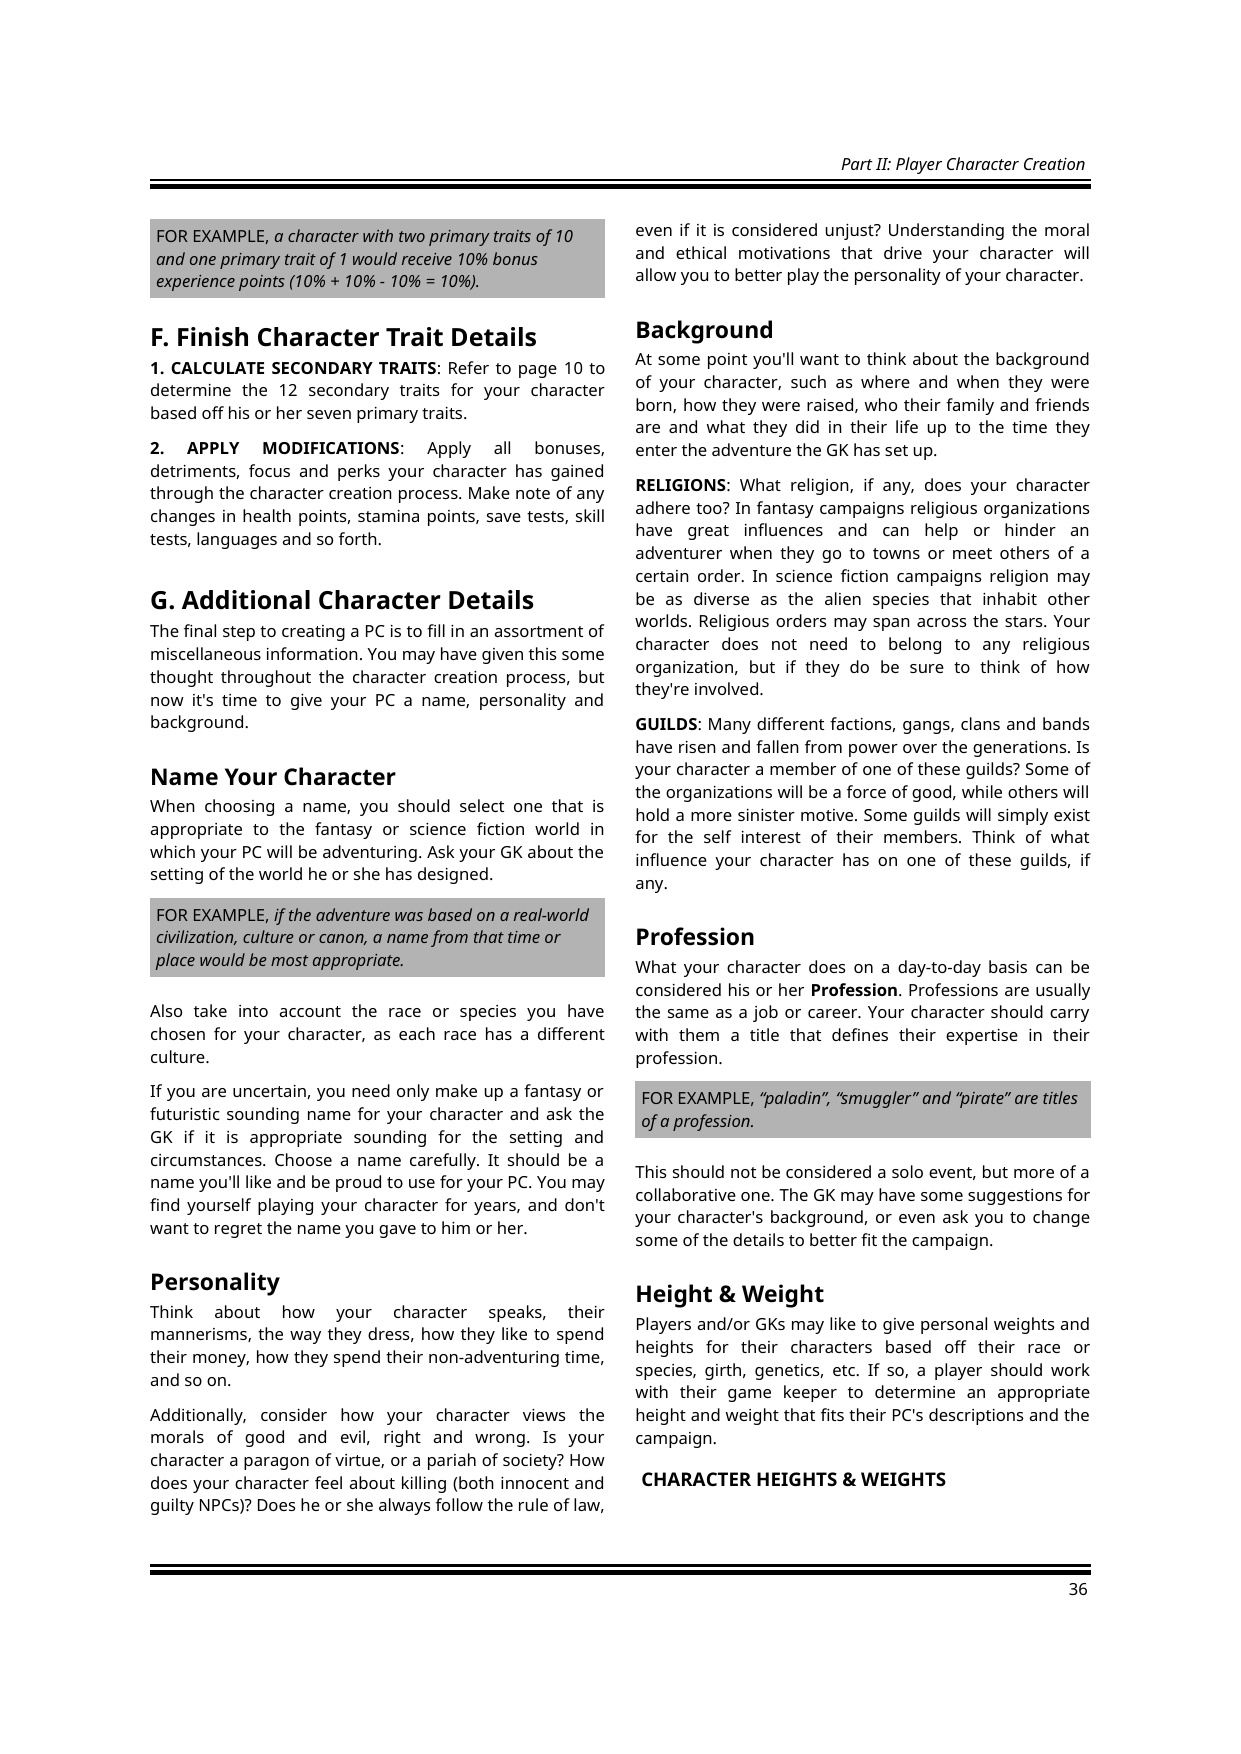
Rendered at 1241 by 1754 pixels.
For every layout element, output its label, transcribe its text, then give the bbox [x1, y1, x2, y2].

text This should not be considered a solo event, but more of a collaborative one. The GK may have some suggestions for your character's background, or even ask you to change some of the details to better fit the campaign. [635, 1138, 1091, 1251]
table_header FOR EXAMPLE, a character with two primary traits of 10 and one primary trait of 1 would receive 10% bonus experience points (10% + 10% - 10% = 10%). [150, 219, 605, 298]
text Height & Weight [635, 1278, 1091, 1310]
text even if it is considered unjust? Understanding the moral and ethical motivations that drive your character will allow you to better play the personality of your character. [635, 219, 1091, 287]
text 2. APPLY MODIFICATIONS: Apply all bonuses, detriments, focus and perks your character has gained through the character creation process. Make note of any changes in health points, stamina points, save tests, skill tests, languages and so forth. [150, 436, 605, 550]
subtitle Name Your Character [150, 761, 605, 792]
subtitle Personality [150, 1266, 605, 1297]
table_header FOR EXAMPLE, “paladin”, “smuggler” and “pirate” are titles of a profession. [635, 1081, 1091, 1138]
text What your character does on a day-to-day basis can be considered his or her Profession. Professions are usually the same as a job or career. Your character should carry with them a title that defines their expertise in their profession. [635, 956, 1091, 1069]
table_header Character Heights & Weights [635, 1461, 1091, 1498]
subtitle F. Finish Character Trait Details [150, 319, 605, 353]
text When choosing a name, you should select one that is appropriate to the fantasy or science fiction world in which your PC will be adventuring. Ask your GK about the setting of the world he or she has designed. [150, 795, 605, 886]
text Also take into account the race or species you have chosen for your character, as each race has a different culture. [150, 977, 605, 1068]
text GUILDS: Many different factions, gangs, clans and bands have risen and fallen from power over the generations. Is your character a member of one of these guilds? Some of the organizations will be a force of good, while others will hold a more sinister motive. Some guilds will simply exist for the self interest of their members. Think of what influence your character has on one of these guilds, if any. [635, 713, 1091, 894]
text Players and/or GKs may like to give personal weights and heights for their characters based off their race or species, girth, genetics, etc. If so, a player should work with their game keeper to determine an appropriate height and weight that fits their PC's descriptions and the campaign. [635, 1313, 1091, 1449]
text 1. CALCULATE SECONDARY TRAITS: Refer to page 9 to determine the 12 secondary traits for your character based off his or her seven primary traits. [150, 356, 605, 424]
text Additionally, consider how your character views the morals of good and evil, right and wrong. Is your character a paragon of virtue, or a pariah of society? How does your character feel about killing (both innocent and guilty NPCs)? Does he or she always follow the rule of law, [150, 1403, 605, 1517]
subtitle Profession [635, 921, 1091, 952]
subtitle G. Additional Character Details [150, 583, 605, 617]
table_header FOR EXAMPLE, if the adventure was based on a real-world civilization, culture or canon, a name from that time or place would be most appropriate. [150, 898, 605, 977]
text RELIGIONS: What religion, if any, does your character adhere too? In fantasy campaigns religious organizations have great influences and can help or hinder an adventurer when they go to towns or meet others of a certain order. In science fiction campaigns religion may be as diverse as the alien species that inhabit other worlds. Religious orders may span across the stars. Your character does not need to belong to any religious organization, but if they do be sure to think of how they're involved. [635, 473, 1091, 701]
subtitle Background [635, 314, 1091, 345]
text If you are uncertain, you need only make up a fantasy or futuristic sounding name for your character and ask the GK if it is appropriate sounding for the setting and circumstances. Choose a name carefully. It should be a name you'll like and be proud to use for your PC. You may find yourself playing your character for years, and don't want to regret the name you gave to him or her. [150, 1080, 605, 1239]
text The final step to creating a PC is to fill in an assortment of miscellaneous information. You may have given this some thought throughout the character creation process, but now it's time to give your PC a name, personality and background. [150, 620, 605, 734]
text At some point you'll want to think about the background of your character, such as where and when they were born, how they were raised, who their family and friends are and what they did in their life up to the time they enter the adventure the GK has set up. [635, 348, 1091, 462]
text Think about how your character speaks, their mannerisms, the way they dress, how they like to spend their money, how they spend their non-adventuring time, and so on. [150, 1300, 605, 1391]
